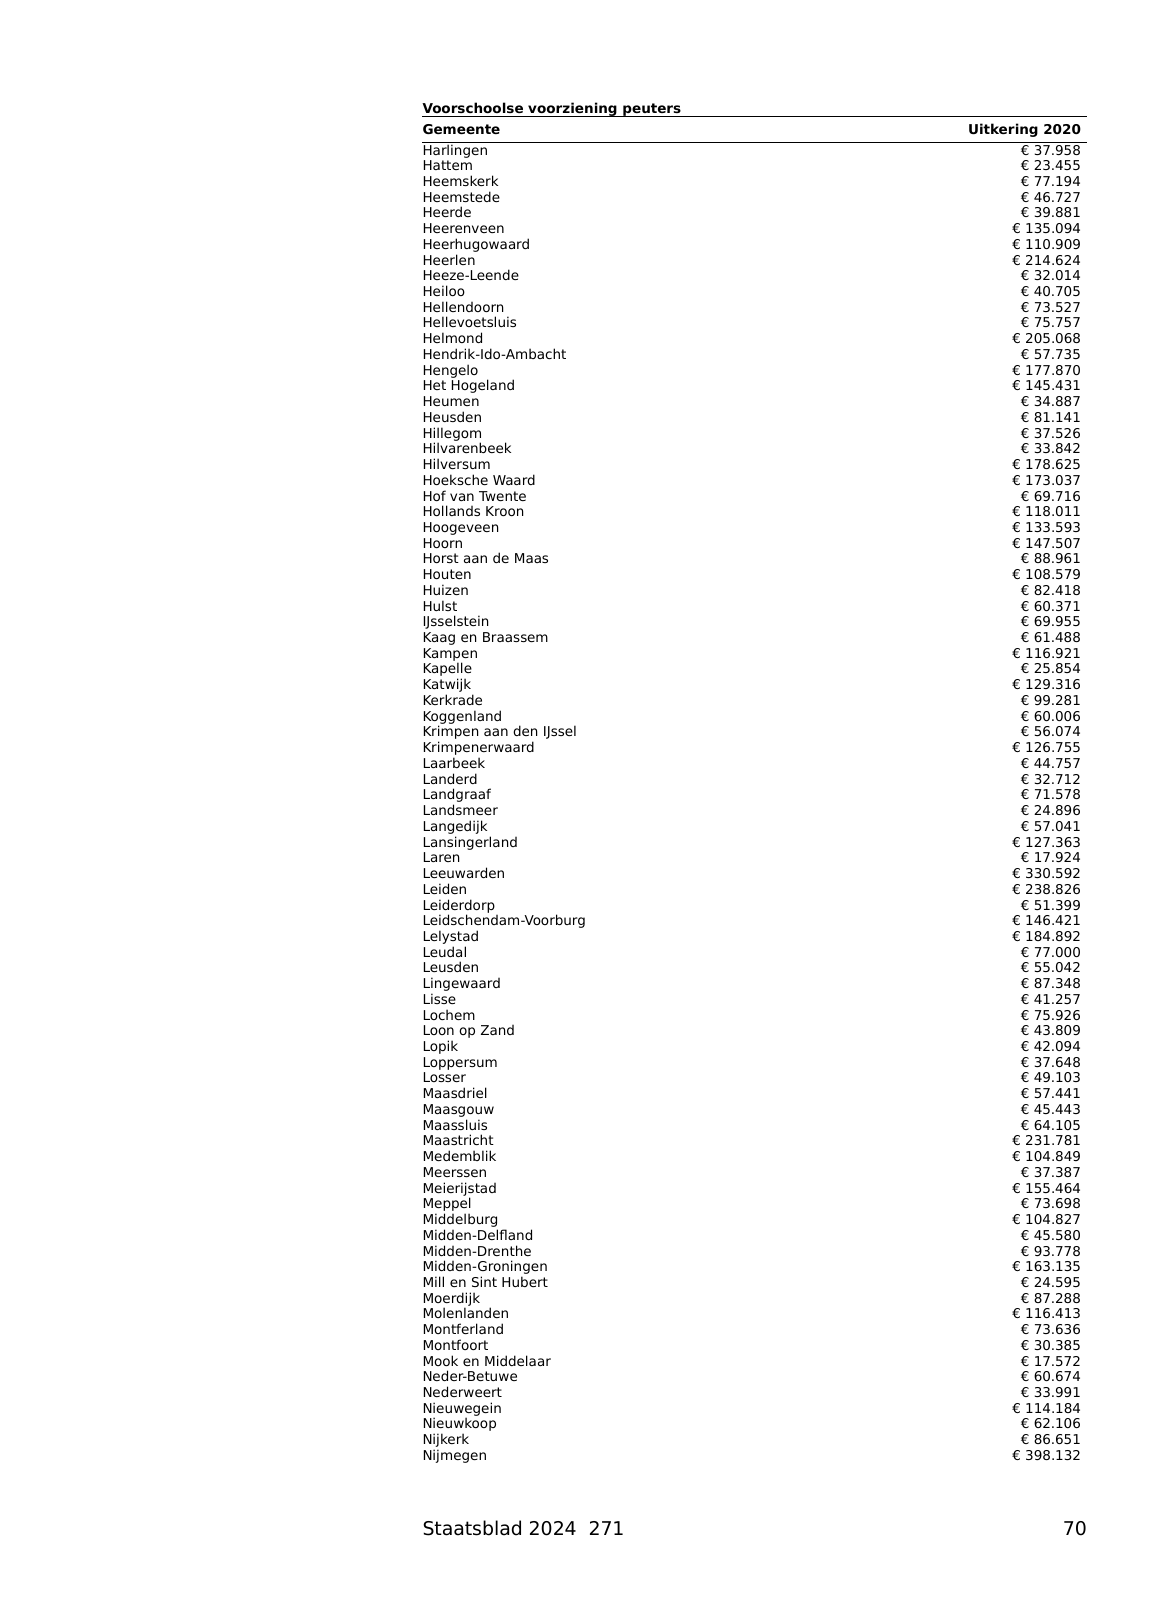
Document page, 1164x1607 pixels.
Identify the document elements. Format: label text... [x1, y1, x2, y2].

table_cell € 32.712 [754, 771, 1087, 787]
table_cell € 93.778 [754, 1243, 1087, 1259]
table_cell € 41.257 [754, 992, 1087, 1007]
table_cell Huizen [422, 583, 754, 598]
table_cell Hattem [422, 158, 754, 174]
table_cell Meierijstad [422, 1180, 754, 1196]
table_cell Meerssen [422, 1165, 754, 1180]
table_cell € 77.194 [754, 174, 1087, 189]
table_cell € 44.757 [754, 756, 1087, 771]
table_cell Krimpen aan den IJssel [422, 724, 754, 740]
table_cell € 114.184 [754, 1401, 1087, 1416]
table_cell € 39.881 [754, 205, 1087, 221]
table_cell Hof van Twente [422, 488, 754, 504]
table_cell € 73.698 [754, 1196, 1087, 1212]
table_cell € 116.921 [754, 646, 1087, 661]
table_cell € 60.006 [754, 709, 1087, 724]
table_cell Lopik [422, 1039, 754, 1054]
table_cell € 69.716 [754, 488, 1087, 504]
table_cell Hellevoetsluis [422, 315, 754, 331]
table_cell Nieuwegein [422, 1401, 754, 1416]
table_cell Horst aan de Maas [422, 551, 754, 567]
table_cell Helmond [422, 331, 754, 347]
table_cell Harlingen [422, 143, 754, 158]
table_cell € 87.288 [754, 1291, 1087, 1306]
table_cell € 110.909 [754, 237, 1087, 252]
table_cell € 127.363 [754, 834, 1087, 850]
table_cell Heusden [422, 410, 754, 425]
table_cell Moerdijk [422, 1291, 754, 1306]
table_cell € 173.037 [754, 473, 1087, 488]
table_cell € 238.826 [754, 882, 1087, 897]
table_cell € 75.926 [754, 1008, 1087, 1023]
table_cell € 23.455 [754, 158, 1087, 174]
table_cell Nijkerk [422, 1432, 754, 1448]
table_cell € 146.421 [754, 913, 1087, 929]
table_cell € 60.371 [754, 599, 1087, 614]
table_cell IJsselstein [422, 614, 754, 630]
table_cell € 45.443 [754, 1102, 1087, 1117]
table_cell € 25.854 [754, 661, 1087, 677]
table_cell € 37.387 [754, 1165, 1087, 1180]
table_cell Heumen [422, 394, 754, 410]
table_cell Laren [422, 850, 754, 866]
table_cell € 24.896 [754, 803, 1087, 819]
table_cell € 34.887 [754, 394, 1087, 410]
table_cell € 37.648 [754, 1055, 1087, 1070]
table_cell Losser [422, 1070, 754, 1086]
table_cell Hengelo [422, 363, 754, 378]
table_cell Lisse [422, 992, 754, 1007]
table_cell € 32.014 [754, 268, 1087, 284]
table_cell Medemblik [422, 1149, 754, 1165]
table_cell Hellendoorn [422, 300, 754, 315]
table_cell € 45.580 [754, 1228, 1087, 1243]
table_cell € 55.042 [754, 960, 1087, 976]
table_cell € 147.507 [754, 536, 1087, 551]
table_cell Nijmegen [422, 1448, 754, 1463]
table_cell € 51.399 [754, 897, 1087, 913]
table_cell € 42.094 [754, 1039, 1087, 1054]
table_cell € 88.961 [754, 551, 1087, 567]
table_cell € 61.488 [754, 630, 1087, 646]
table_cell € 43.809 [754, 1023, 1087, 1039]
table_cell € 135.094 [754, 221, 1087, 237]
table_cell Hendrik-Ido-Ambacht [422, 347, 754, 362]
table_cell € 398.132 [754, 1448, 1087, 1463]
table_cell Krimpenerwaard [422, 740, 754, 756]
table_cell Montfoort [422, 1338, 754, 1353]
table_cell Hillegom [422, 425, 754, 441]
table_cell € 40.705 [754, 284, 1087, 299]
table_cell € 37.526 [754, 425, 1087, 441]
table_cell Maastricht [422, 1133, 754, 1149]
table_cell Hilversum [422, 457, 754, 473]
table_cell € 155.464 [754, 1180, 1087, 1196]
table_cell € 37.958 [754, 143, 1087, 158]
table_cell € 82.418 [754, 583, 1087, 598]
table_cell Heemstede [422, 190, 754, 205]
table_cell Gemeente [422, 117, 754, 142]
table_cell € 133.593 [754, 520, 1087, 536]
table_cell Neder-Betuwe [422, 1369, 754, 1385]
table_cell Kerkrade [422, 693, 754, 708]
table_cell Nederweert [422, 1385, 754, 1401]
table_cell Leiden [422, 882, 754, 897]
table_cell Kapelle [422, 661, 754, 677]
table_cell Landsmeer [422, 803, 754, 819]
table_cell Heiloo [422, 284, 754, 299]
table_cell € 57.735 [754, 347, 1087, 362]
table_cell Loon op Zand [422, 1023, 754, 1039]
table_cell Molenlanden [422, 1306, 754, 1322]
table_cell € 214.624 [754, 253, 1087, 268]
table_cell Leiderdorp [422, 897, 754, 913]
table_cell Kaag en Braassem [422, 630, 754, 646]
table_cell Lingewaard [422, 976, 754, 992]
table_cell Lansingerland [422, 834, 754, 850]
table_cell € 330.592 [754, 866, 1087, 882]
table_cell € 60.674 [754, 1369, 1087, 1385]
table_cell € 87.348 [754, 976, 1087, 992]
table_cell Kampen [422, 646, 754, 661]
table_cell Hoeksche Waard [422, 473, 754, 488]
table_cell Midden-Delfland [422, 1228, 754, 1243]
table_cell € 99.281 [754, 693, 1087, 708]
table_cell Heerenveen [422, 221, 754, 237]
table_cell Heerde [422, 205, 754, 221]
table_cell € 75.757 [754, 315, 1087, 331]
table_cell € 49.103 [754, 1070, 1087, 1086]
table_cell € 116.413 [754, 1306, 1087, 1322]
table_cell € 33.991 [754, 1385, 1087, 1401]
table_cell € 104.827 [754, 1212, 1087, 1228]
table_cell Houten [422, 567, 754, 583]
table_cell Heerlen [422, 253, 754, 268]
table_cell € 118.011 [754, 504, 1087, 520]
table_cell Hoorn [422, 536, 754, 551]
table_cell € 62.106 [754, 1416, 1087, 1432]
table_cell Leidschendam-Voorburg [422, 913, 754, 929]
table_cell € 33.842 [754, 441, 1087, 457]
table_cell Loppersum [422, 1055, 754, 1070]
table_cell Maasgouw [422, 1102, 754, 1117]
table_cell € 231.781 [754, 1133, 1087, 1149]
table_cell Landgraaf [422, 787, 754, 803]
table_cell € 205.068 [754, 331, 1087, 347]
table_cell Lochem [422, 1008, 754, 1023]
table_cell Koggenland [422, 709, 754, 724]
table_cell € 57.041 [754, 819, 1087, 834]
table_cell Landerd [422, 771, 754, 787]
table_cell € 64.105 [754, 1118, 1087, 1133]
table_cell Montferland [422, 1322, 754, 1338]
table_cell Leusden [422, 960, 754, 976]
table_cell € 24.595 [754, 1275, 1087, 1291]
table_cell Hulst [422, 599, 754, 614]
table_cell Midden-Drenthe [422, 1243, 754, 1259]
table_cell € 104.849 [754, 1149, 1087, 1165]
table_cell € 69.955 [754, 614, 1087, 630]
table_cell € 163.135 [754, 1259, 1087, 1275]
table_cell Hoogeveen [422, 520, 754, 536]
table_cell Laarbeek [422, 756, 754, 771]
table_cell € 71.578 [754, 787, 1087, 803]
table_cell € 184.892 [754, 929, 1087, 944]
table_cell € 56.074 [754, 724, 1087, 740]
table_cell € 129.316 [754, 677, 1087, 693]
table_cell Mill en Sint Hubert [422, 1275, 754, 1291]
table_cell € 46.727 [754, 190, 1087, 205]
table_cell Katwijk [422, 677, 754, 693]
table_header Voorschoolse voorziening peuters [422, 100, 1087, 116]
table_cell € 30.385 [754, 1338, 1087, 1353]
table_cell Hollands Kroon [422, 504, 754, 520]
table_cell € 145.431 [754, 378, 1087, 394]
table_cell € 17.924 [754, 850, 1087, 866]
table_cell Middelburg [422, 1212, 754, 1228]
table_cell Heerhugowaard [422, 237, 754, 252]
table_cell € 17.572 [754, 1354, 1087, 1369]
table_cell € 178.625 [754, 457, 1087, 473]
table_cell Midden-Groningen [422, 1259, 754, 1275]
table_cell Uitkering 2020 [754, 117, 1087, 142]
table_cell Het Hogeland [422, 378, 754, 394]
table_cell Heemskerk [422, 174, 754, 189]
table_cell Heeze-Leende [422, 268, 754, 284]
table_cell € 177.870 [754, 363, 1087, 378]
table_cell Nieuwkoop [422, 1416, 754, 1432]
table_cell € 57.441 [754, 1086, 1087, 1102]
table_cell Langedijk [422, 819, 754, 834]
table_cell Maassluis [422, 1118, 754, 1133]
table_cell Hilvarenbeek [422, 441, 754, 457]
table_cell € 126.755 [754, 740, 1087, 756]
table_cell € 108.579 [754, 567, 1087, 583]
table_cell Leeuwarden [422, 866, 754, 882]
table_cell Mook en Middelaar [422, 1354, 754, 1369]
table_cell Lelystad [422, 929, 754, 944]
table_cell € 73.636 [754, 1322, 1087, 1338]
table_cell Meppel [422, 1196, 754, 1212]
table_cell € 77.000 [754, 945, 1087, 960]
table_cell Leudal [422, 945, 754, 960]
table_cell € 73.527 [754, 300, 1087, 315]
table_cell € 81.141 [754, 410, 1087, 425]
table_cell Maasdriel [422, 1086, 754, 1102]
table_cell € 86.651 [754, 1432, 1087, 1448]
